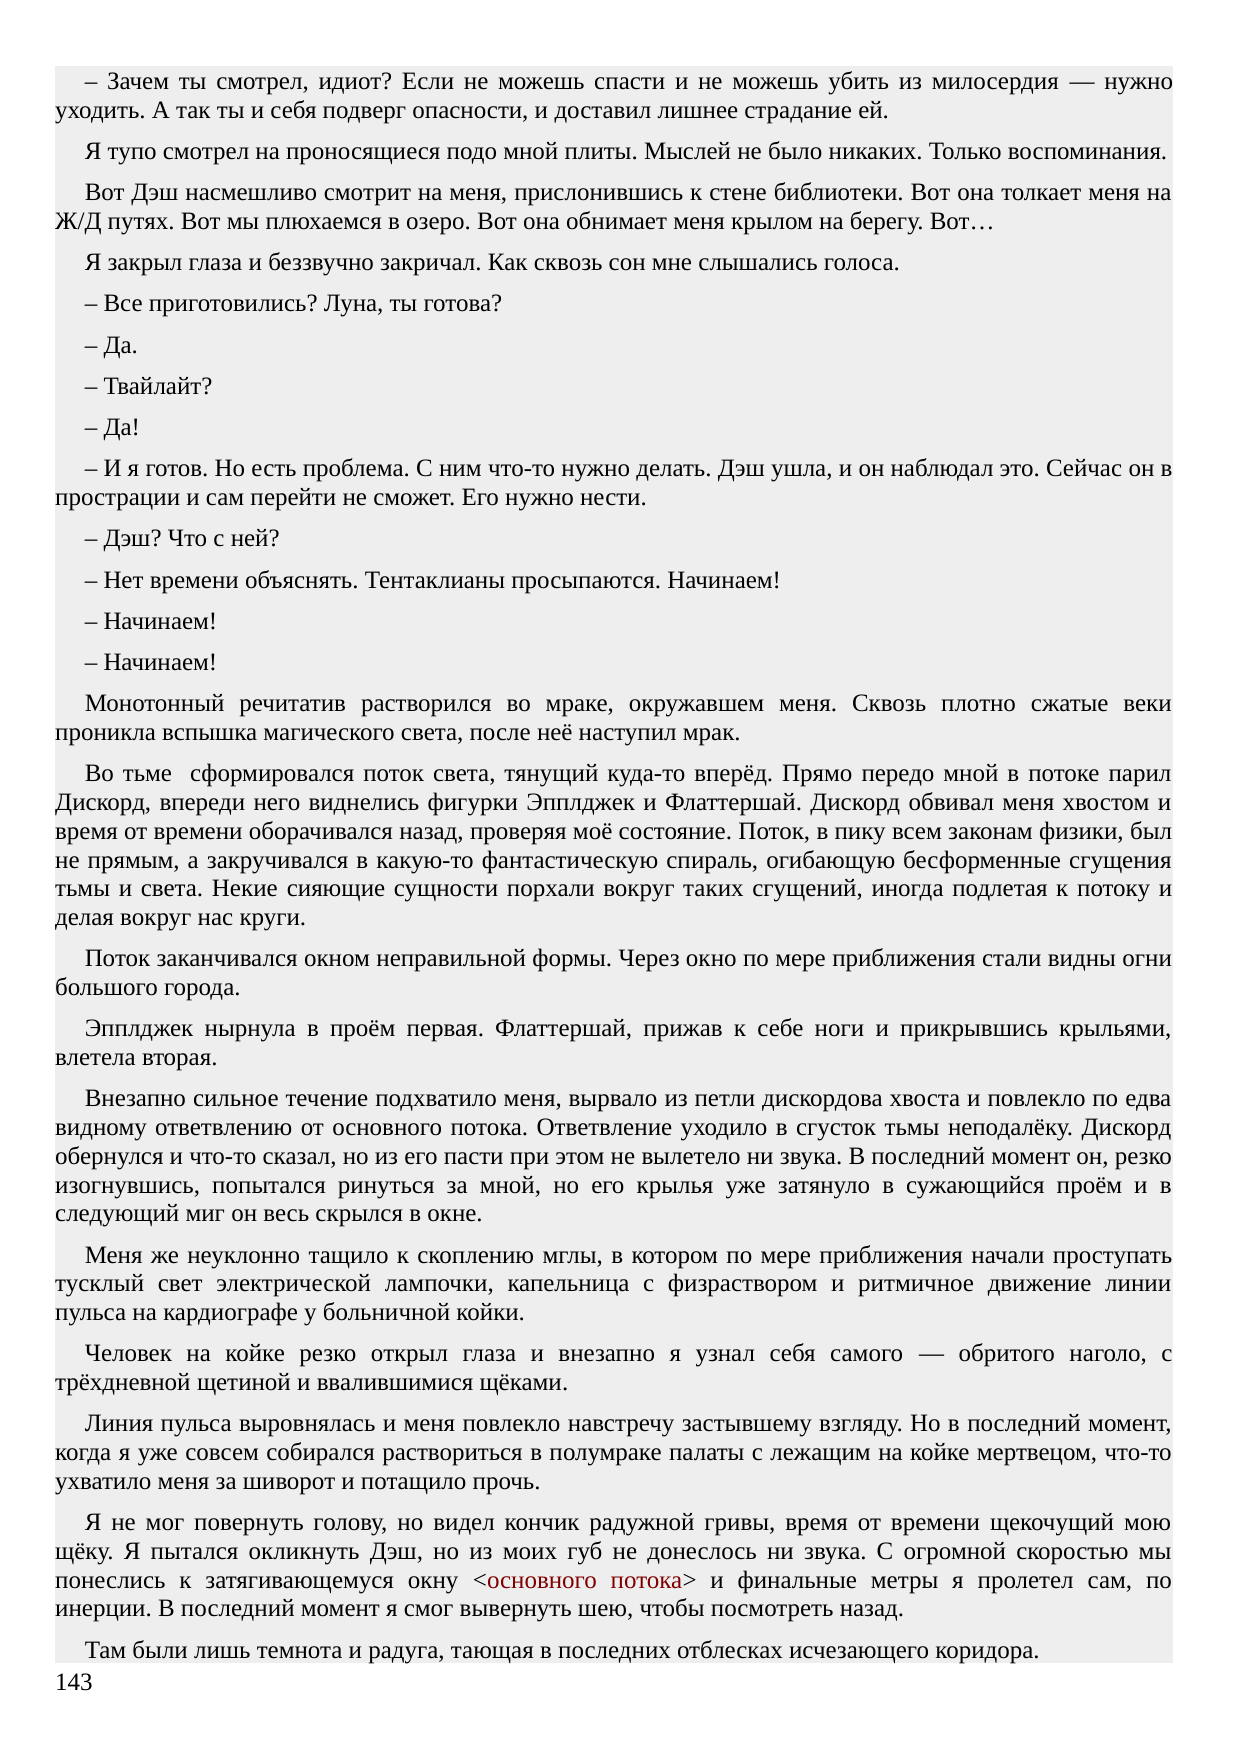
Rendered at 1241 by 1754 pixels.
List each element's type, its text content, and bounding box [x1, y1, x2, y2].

text Человек на койке резко открыл глаза и внезапно я узнал себя самого — обритого наголо, с трёхдневной щетиной и ввалившимися щёками. [55, 1338, 1173, 1396]
text Я не мог повернуть голову, но видел кончик радужной гривы, время от времени щекочущий мою щёку. Я пытался окликнуть Дэш, но из моих губ не донеслось ни звука. С огромной скоростью мы понеслись к затягивающемуся окну <основного потока> и финальные метры я пролетел сам, по инерции. В последний момент я смог вывернуть шею, чтобы посмотреть назад. [55, 1507, 1173, 1622]
text – Все приготовились? Луна, ты готова? [55, 288, 1173, 317]
text – Нет времени объяснять. Тентаклианы просыпаются. Начинаем! [55, 565, 1173, 593]
text Линия пульса выровнялась и меня повлекло навстречу застывшему взгляду. Но в последний момент, когда я уже совсем собирался раствориться в полумраке палаты с лежащим на койке мертвецом, что-то ухватило меня за шиворот и потащило прочь. [55, 1408, 1173, 1495]
text – Твайлайт? [55, 371, 1173, 400]
text Во тьме сформировался поток света, тянущий куда-то вперёд. Прямо передо мной в потоке парил Дискорд, впереди него виднелись фигурки Эпплджек и Флаттершай. Дискорд обвивал меня хвостом и время от времени оборачивался назад, проверяя моё состояние. Поток, в пику всем законам физики, был не прямым, а закручивался в какую-то фантастическую спираль, огибающую бесформенные сгущения тьмы и света. Некие сияющие сущности порхали вокруг таких сгущений, иногда подлетая к потоку и делая вокруг нас круги. [55, 758, 1173, 931]
text – Начинаем! [55, 647, 1173, 676]
text Меня же неуклонно тащило к скоплению мглы, в котором по мере приближения начали проступать тусклый свет электрической лампочки, капельница с физраствором и ритмичное движение линии пульса на кардиографе у больничной койки. [55, 1240, 1173, 1326]
text Я закрыл глаза и беззвучно закричал. Как сквозь сон мне слышались голоса. [55, 247, 1173, 276]
text – Да! [55, 412, 1173, 441]
text – Да. [55, 330, 1173, 358]
text Я тупо смотрел на проносящиеся подо мной плиты. Мыслей не было никаких. Только воспоминания. [55, 136, 1173, 165]
text – И я готов. Но есть проблема. С ним что-то нужно делать. Дэш ушла, и он наблюдал это. Сейчас он в прострации и сам перейти не сможет. Его нужно нести. [55, 453, 1173, 511]
text – Начинаем! [55, 606, 1173, 635]
text – Дэш? Что с ней? [55, 523, 1173, 552]
text Поток заканчивался окном неправильной формы. Через окно по мере приближения стали видны огни большого города. [55, 943, 1173, 1001]
text Эпплджек нырнула в проём первая. Флаттершай, прижав к себе ноги и прикрывшись крыльями, влетела вторая. [55, 1013, 1173, 1071]
text – Зачем ты смотрел, идиот? Если не можешь спасти и не можешь убить из милосердия — нужно уходить. А так ты и себя подверг опасности, и доставил лишнее страдание ей. [55, 66, 1173, 123]
text Там были лишь темнота и радуга, тающая в последних отблесках исчезающего коридора. [55, 1635, 1173, 1663]
text Внезапно сильное течение подхватило меня, вырвало из петли дискордова хвоста и повлекло по едва видному ответвлению от основного потока. Ответвление уходило в сгусток тьмы неподалёку. Дискорд обернулся и что-то сказал, но из его пасти при этом не вылетело ни звука. В последний момент он, резко изогнувшись, попытался ринуться за мной, но его крылья уже затянуло в сужающийся проём и в следующий миг он весь скрылся в окне. [55, 1083, 1173, 1227]
text Монотонный речитатив растворился во мраке, окружавшем меня. Сквозь плотно сжатые веки проникла вспышка магического света, после неё наступил мрак. [55, 688, 1173, 746]
text Вот Дэш насмешливо смотрит на меня, прислонившись к стене библиотеки. Вот она толкает меня на Ж/Д путях. Вот мы плюхаемся в озеро. Вот она обнимает меня крылом на берегу. Вот… [55, 177, 1173, 235]
